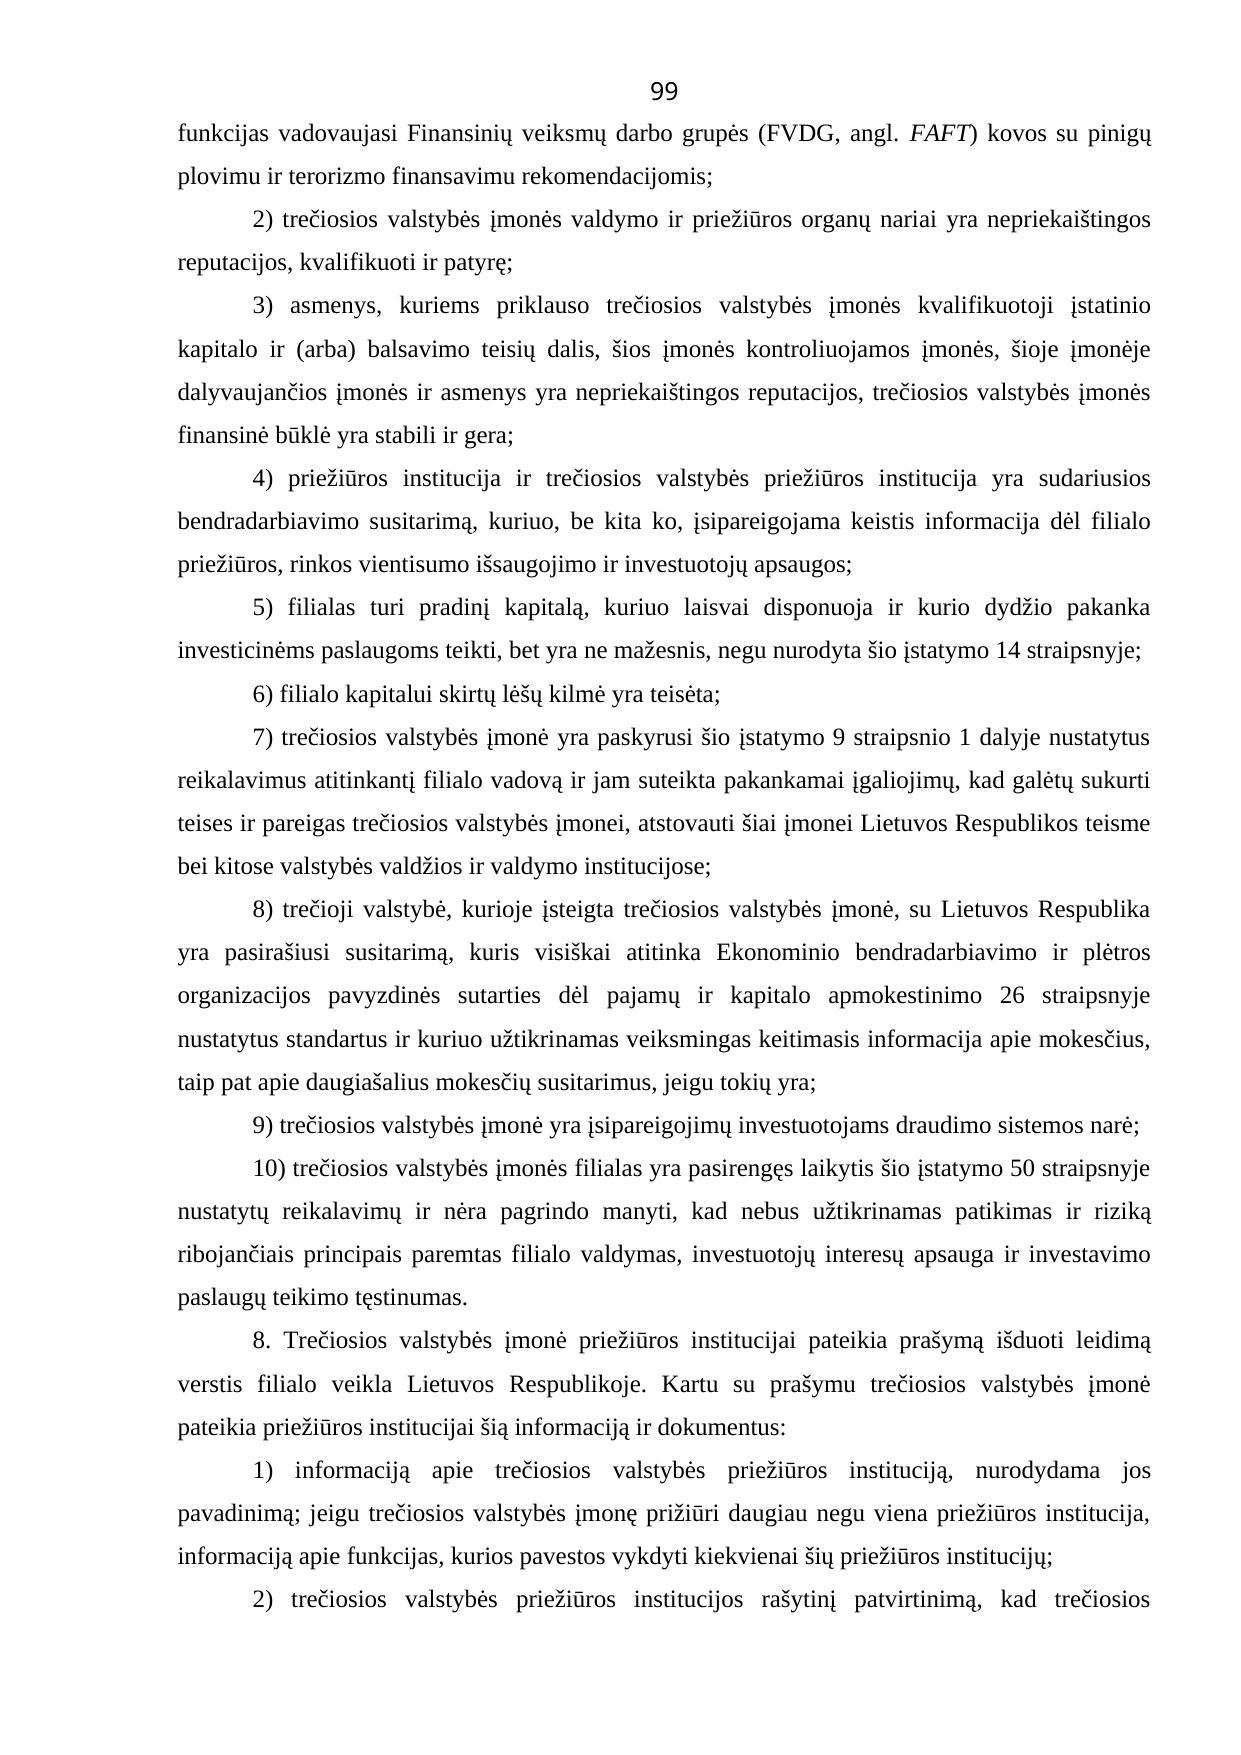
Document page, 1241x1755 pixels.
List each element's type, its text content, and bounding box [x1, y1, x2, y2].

text 8. Trečiosios valstybės įmonė priežiūros institucijai pateikia prašymą išduoti leidimą verstis filialo veikla Lietuvos Respublikoje. Kartu su prašymu trečiosios valstybės įmonė pateikia priežiūros institucijai šią informaciją ir dokumentus: [177, 1326, 1152, 1441]
text funkcijas vadovaujasi Finansinių veiksmų darbo grupės (FVDG, angl. FAFT) kovos su pinigų plovimu ir terorizmo finansavimu rekomendacijomis; [177, 118, 1152, 190]
text 7) trečiosios valstybės įmonė yra paskyrusi šio įstatymo 9 straipsnio 1 dalyje nustatytus reikalavimus atitinkantį filialo vadovą ir jam suteikta pakankamai įgaliojimų, kad galėtų sukurti teises ir pareigas trečiosios valstybės įmonei, atstovauti šiai įmonei Lietuvos Respublikos teisme bei kitose valstybės valdžios ir valdymo institucijose; [177, 722, 1152, 880]
text 9) trečiosios valstybės įmonė yra įsipareigojimų investuotojams draudimo sistemos narė; [177, 1110, 1152, 1139]
text 6) filialo kapitalui skirtų lėšų kilmė yra teisėta; [177, 679, 1152, 707]
text 5) filialas turi pradinį kapitalą, kuriuo laisvai disponuoja ir kurio dydžio pakanka investicinėms paslaugoms teikti, bet yra ne mažesnis, negu nurodyta šio įstatymo 14 straipsnyje; [177, 592, 1152, 664]
text 2) trečiosios valstybės priežiūros institucijos rašytinį patvirtinimą, kad trečiosios [177, 1584, 1152, 1613]
text 1) informaciją apie trečiosios valstybės priežiūros instituciją, nurodydama jos pavadinimą; jeigu trečiosios valstybės įmonę prižiūri daugiau negu viena priežiūros institucija, informaciją apie funkcijas, kurios pavestos vykdyti kiekvienai šių priežiūros institucijų; [177, 1455, 1152, 1570]
text 3) asmenys, kuriems priklauso trečiosios valstybės įmonės kvalifikuotoji įstatinio kapitalo ir (arba) balsavimo teisių dalis, šios įmonės kontroliuojamos įmonės, šioje įmonėje dalyvaujančios įmonės ir asmenys yra nepriekaištingos reputacijos, trečiosios valstybės įmonės finansinė būklė yra stabili ir gera; [177, 291, 1152, 449]
text 10) trečiosios valstybės įmonės filialas yra pasirengęs laikytis šio įstatymo 50 straipsnyje nustatytų reikalavimų ir nėra pagrindo manyti, kad nebus užtikrinamas patikimas ir riziką ribojančiais principais paremtas filialo valdymas, investuotojų interesų apsauga ir investavimo paslaugų teikimo tęstinumas. [177, 1153, 1152, 1311]
text 4) priežiūros institucija ir trečiosios valstybės priežiūros institucija yra sudariusios bendradarbiavimo susitarimą, kuriuo, be kita ko, įsipareigojama keistis informacija dėl filialo priežiūros, rinkos vientisumo išsaugojimo ir investuotojų apsaugos; [177, 463, 1152, 578]
text 2) trečiosios valstybės įmonės valdymo ir priežiūros organų nariai yra nepriekaištingos reputacijos, kvalifikuoti ir patyrę; [177, 204, 1152, 276]
text 8) trečioji valstybė, kurioje įsteigta trečiosios valstybės įmonė, su Lietuvos Respublika yra pasirašiusi susitarimą, kuris visiškai atitinka Ekonominio bendradarbiavimo ir plėtros organizacijos pavyzdinės sutarties dėl pajamų ir kapitalo apmokestinimo 26 straipsnyje nustatytus standartus ir kuriuo užtikrinamas veiksmingas keitimasis informacija apie mokesčius, taip pat apie daugiašalius mokesčių susitarimus, jeigu tokių yra; [177, 894, 1152, 1096]
